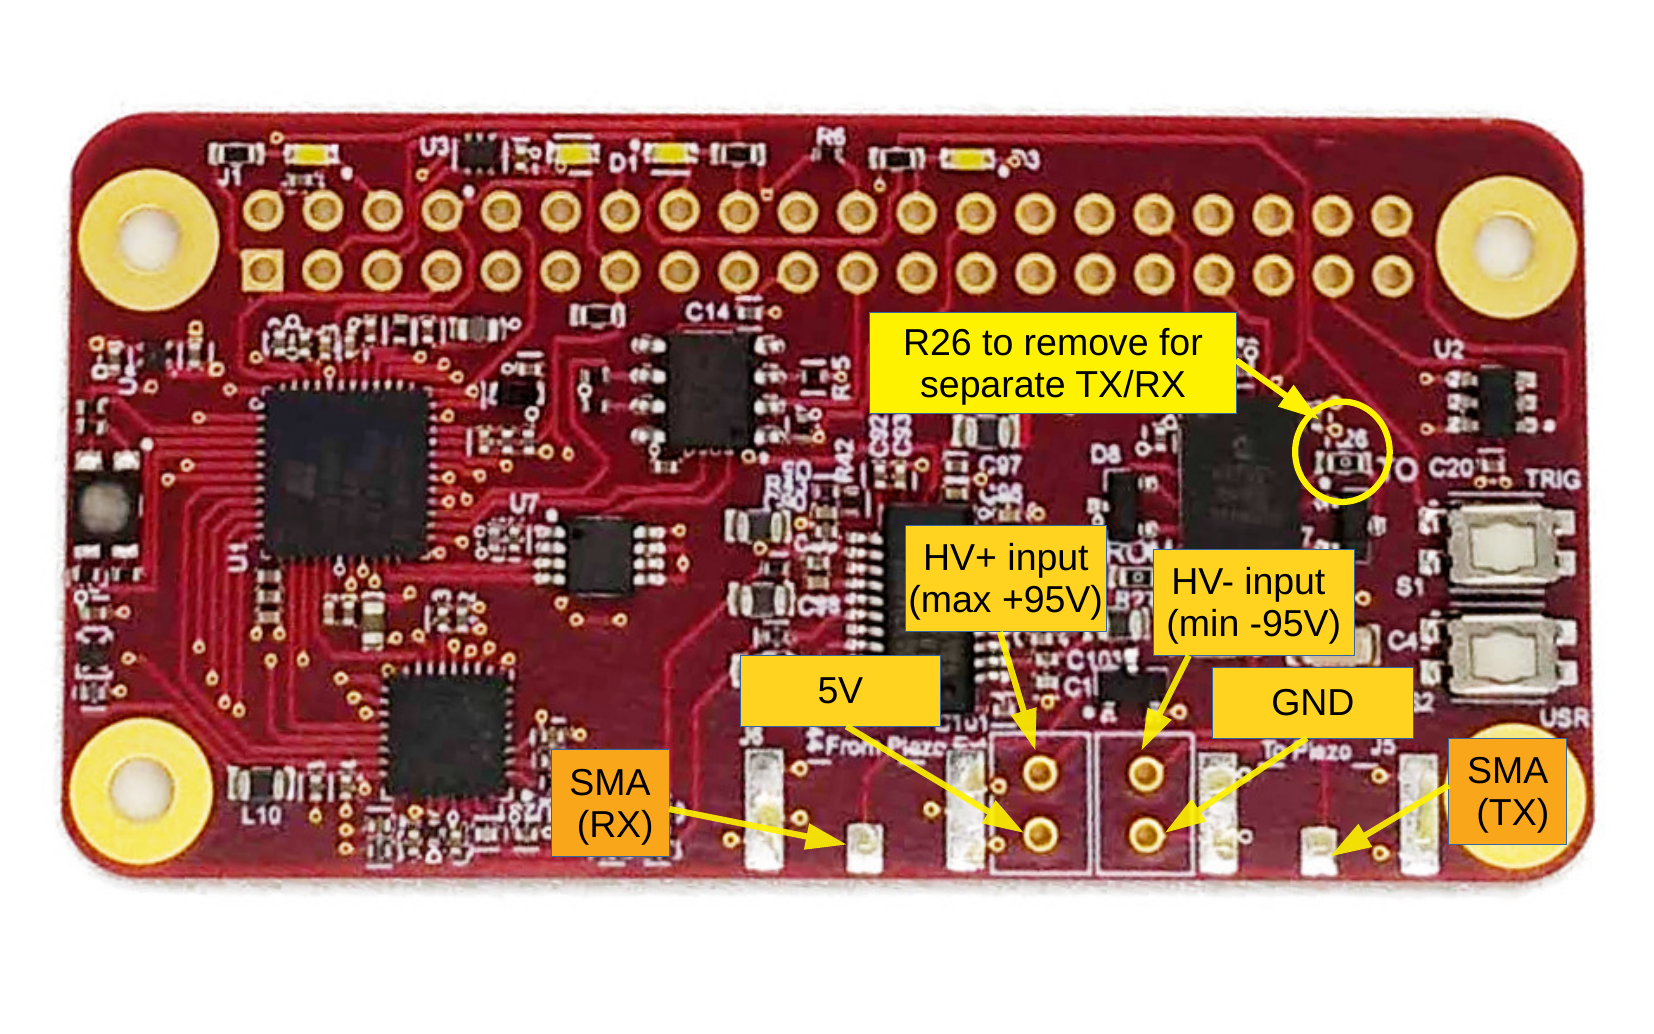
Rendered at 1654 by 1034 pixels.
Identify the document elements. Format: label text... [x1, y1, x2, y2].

text_box HV- input (min -95V) [1153, 549, 1355, 656]
text_box HV+ input (max +95V) [905, 525, 1107, 632]
text_box 5V [740, 655, 941, 727]
text_box GND [1212, 667, 1414, 739]
text_box SMA (TX) [1448, 738, 1567, 845]
text_box R26 to remove for separate TX/RX [869, 312, 1237, 414]
picture [0, 36, 1654, 957]
text_box SMA (RX) [551, 749, 670, 857]
